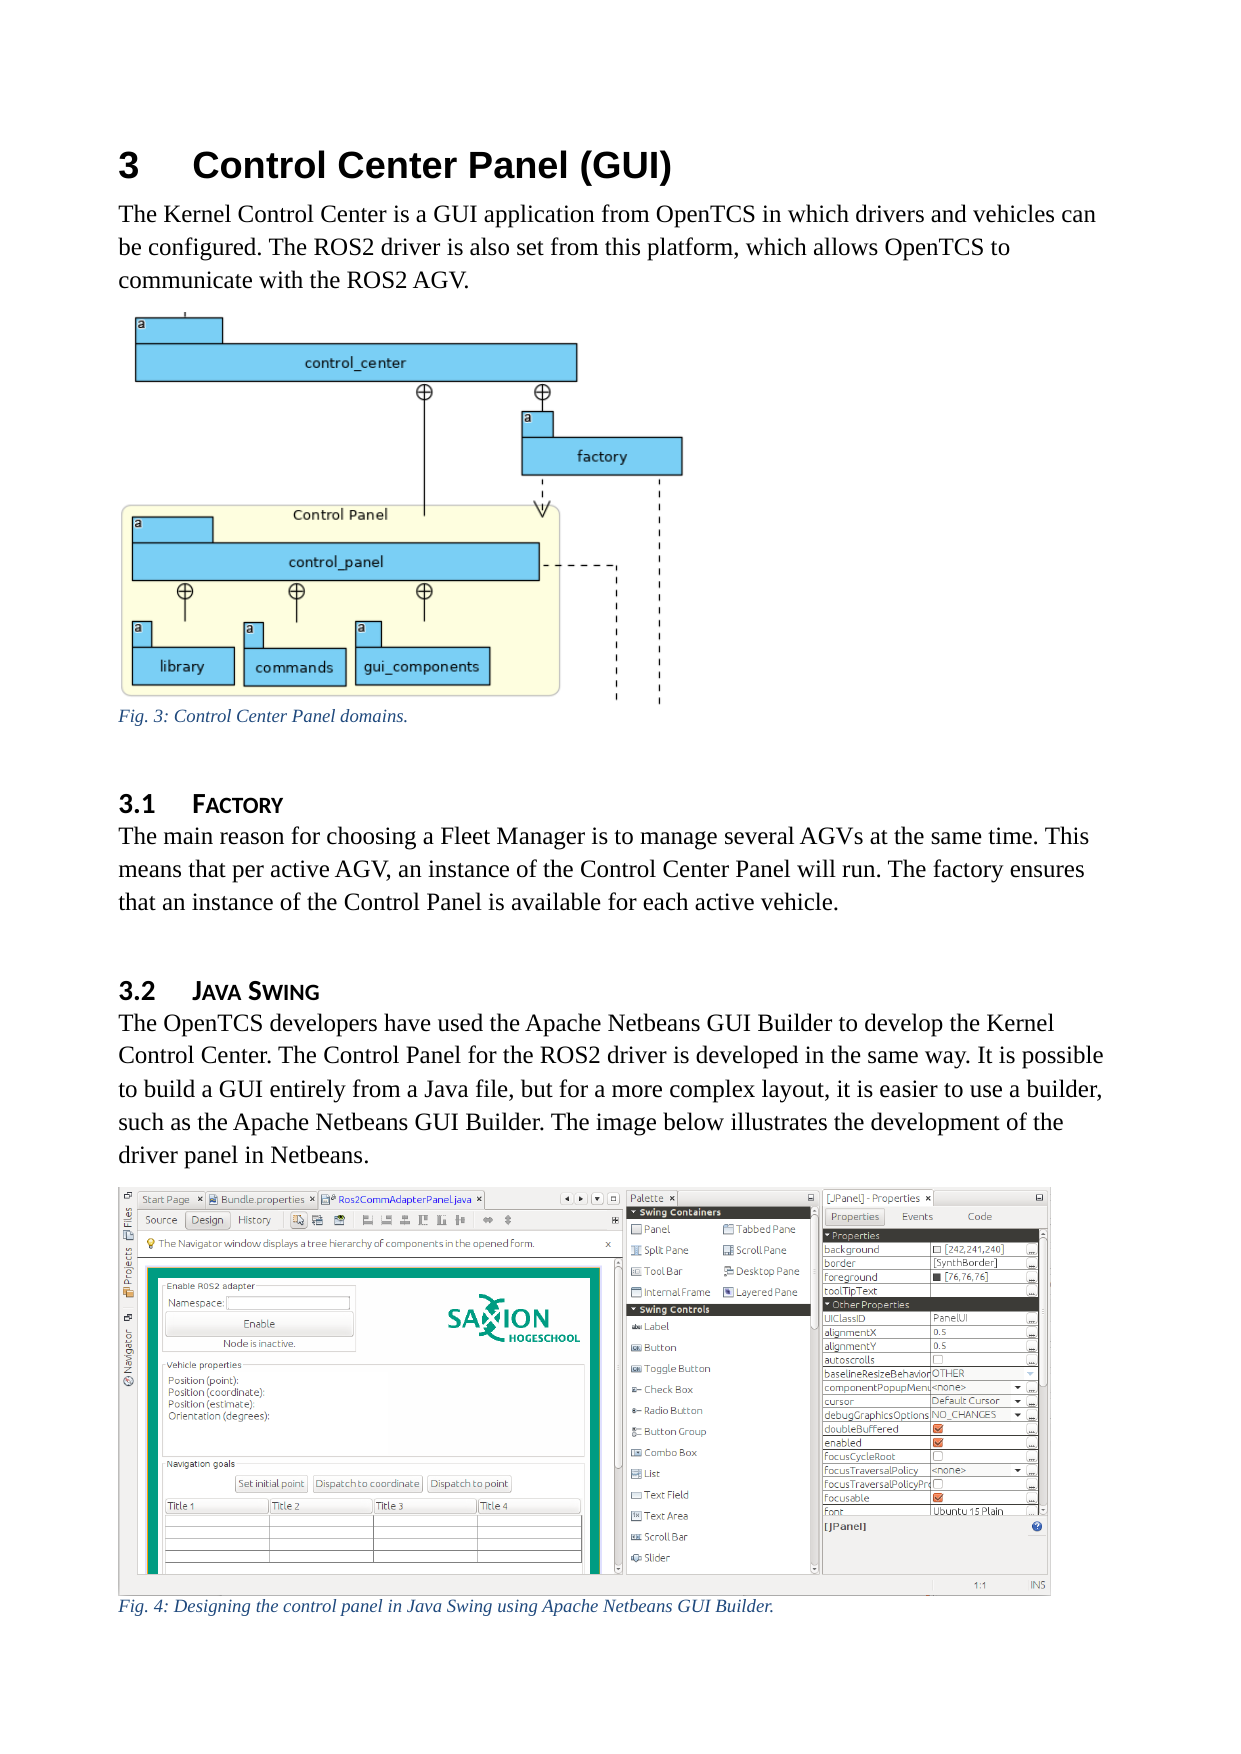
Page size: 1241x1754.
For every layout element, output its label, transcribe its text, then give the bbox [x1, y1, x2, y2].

subtitle Factory [118, 785, 1122, 821]
text The Kernel Control Center is a GUI application from OpenTCS in which drivers and vehicles can be configured. The ROS2 driver is also set from this platform, which allows OpenTCS to communicate with the ROS2 AGV. [118, 199, 1122, 294]
subtitle Control Center Panel (GUI) [118, 143, 1122, 187]
text Fig. 4: Designing the control panel in Java Swing using Apache Netbeans GUI Builder. [118, 1595, 1122, 1617]
subtitle Java Swing [118, 972, 1122, 1008]
picture [118, 1187, 1051, 1596]
text Fig. 3: Control Center Panel domains. [118, 705, 1122, 727]
text The OpenTCS developers have used the Apache Netbeans GUI Builder to develop the Kernel Control Center. The Control Panel for the ROS2 driver is developed in the same way. It is possible to build a GUI entirely from a Java file, but for a more complex layout, it is easier to use a builder, such as the Apache Netbeans GUI Builder. The image below illustrates the development of the driver panel in Netbeans. [118, 1008, 1122, 1168]
text The main reason for choosing a Fleet Manager is to manage several AGVs at the same time. This means that per active AGV, an instance of the Control Center Panel will run. The factory ensures that an instance of the Control Panel is available for each active vehicle. [118, 821, 1122, 916]
picture [118, 312, 688, 706]
